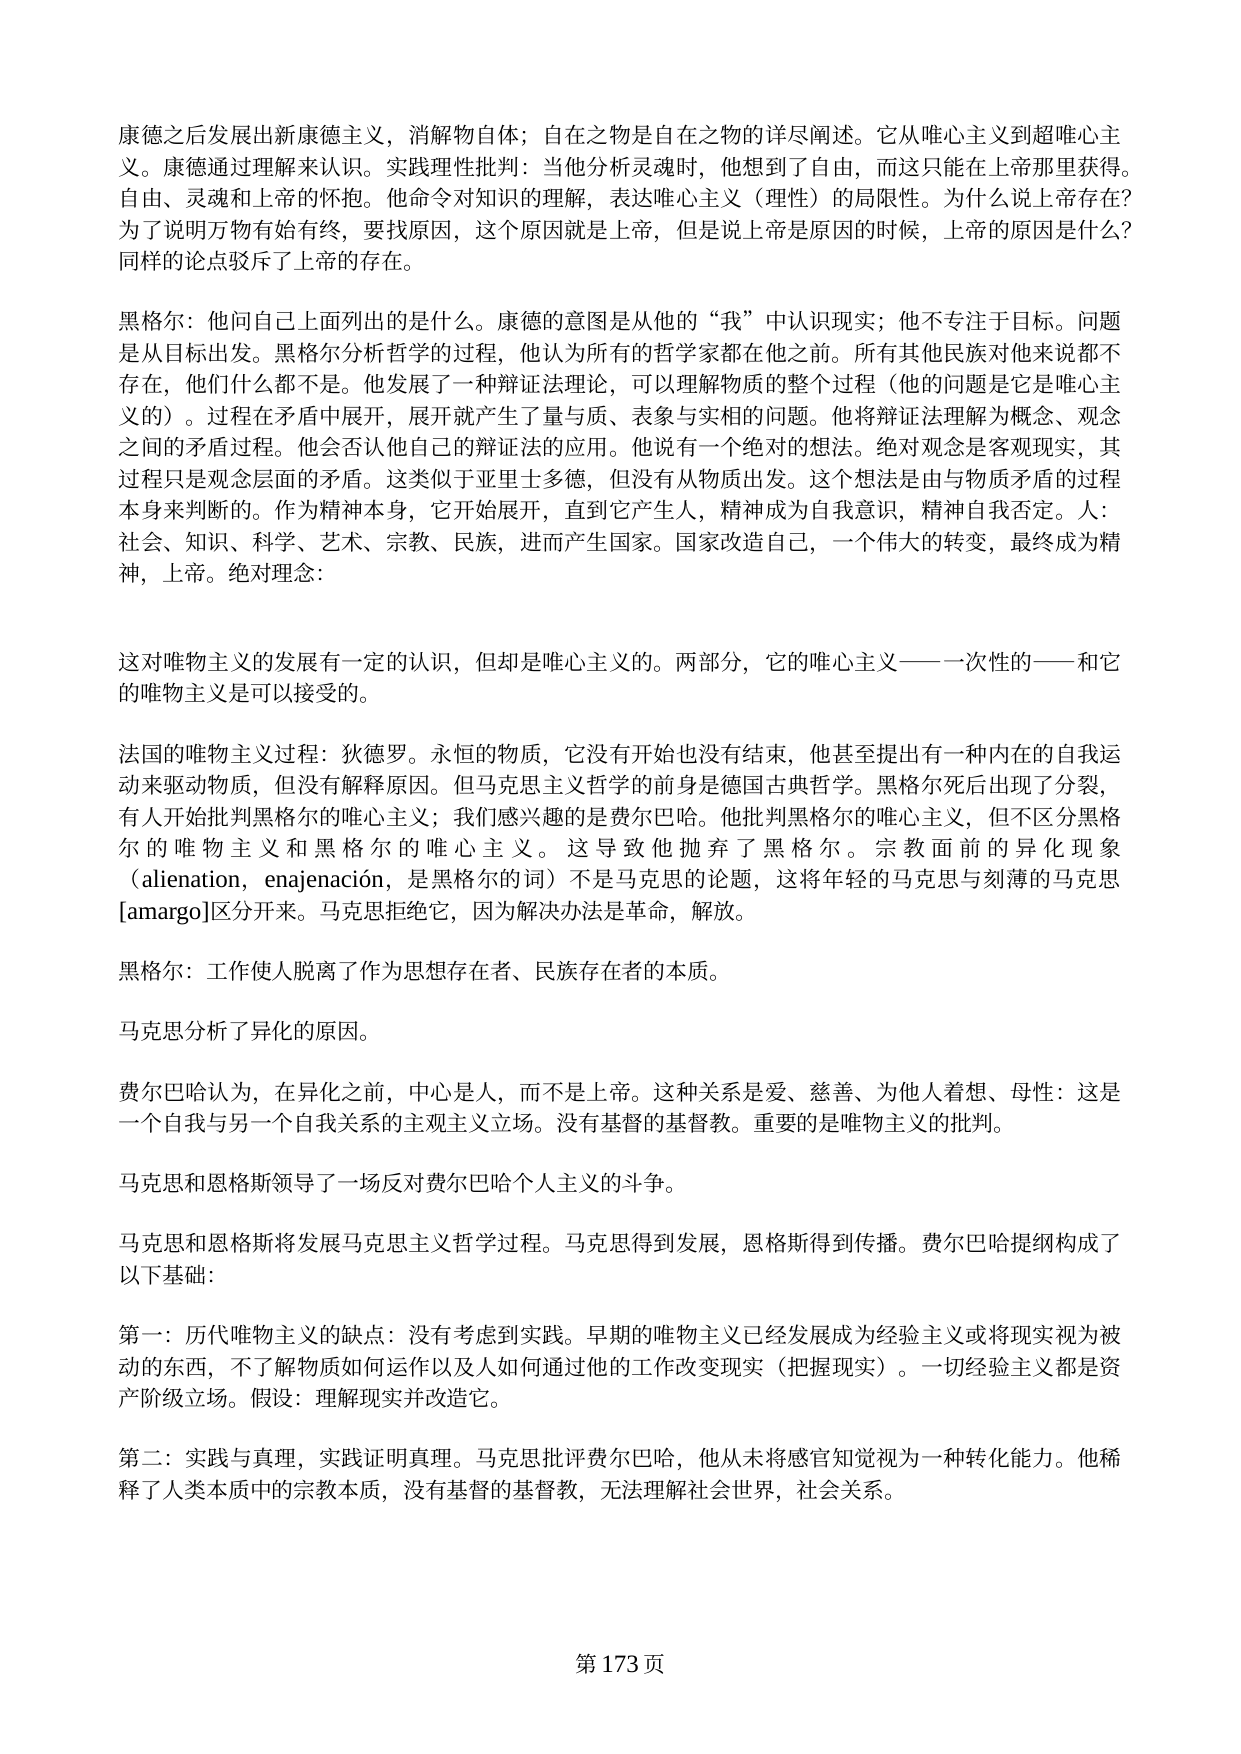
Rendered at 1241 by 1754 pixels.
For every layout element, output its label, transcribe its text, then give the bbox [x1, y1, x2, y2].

text 马克思分析了异化的原因。 [118, 1014, 1122, 1046]
text 这对唯物主义的发展有一定的认识，但却是唯心主义的。两部分，它的唯心主义——一次性的——和它的唯物主义是可以接受的。 [118, 645, 1122, 708]
text 黑格尔：他问自己上面列出的是什么。康德的意图是从他的“我”中认识现实；他不专注于目标。问题是从目标出发。黑格尔分析哲学的过程，他认为所有的哲学家都在他之前。所有其他民族对他来说都不存在，他们什么都不是。他发展了一种辩证法理论，可以理解物质的整个过程（他的问题是它是唯心主义的）。过程在矛盾中展开，展开就产生了量与质、表象与实相的问题。他将辩证法理解为概念、观念之间的矛盾过程。他会否认他自己的辩证法的应用。他说有一个绝对的想法。绝对观念是客观现实，其过程只是观念层面的矛盾。这类似于亚里士多德，但没有从物质出发。这个想法是由与物质矛盾的过程本身来判断的。作为精神本身，它开始展开，直到它产生人，精神成为自我意识，精神自我否定。人：社会、知识、科学、艺术、宗教、民族，进而产生国家。国家改造自己，一个伟大的转变，最终成为精神，上帝。绝对理念： [118, 304, 1122, 588]
text 第一：历代唯物主义的缺点：没有考虑到实践。早期的唯物主义已经发展成为经验主义或将现实视为被动的东西，不了解物质如何运作以及人如何通过他的工作改变现实（把握现实）。一切经验主义都是资产阶级立场。假设：理解现实并改造它。 [118, 1318, 1122, 1413]
text 马克思和恩格斯将发展马克思主义哲学过程。马克思得到发展，恩格斯得到传播。费尔巴哈提纲构成了以下基础： [118, 1227, 1122, 1289]
text 黑格尔：工作使人脱离了作为思想存在者、民族存在者的本质。 [118, 954, 1122, 986]
text 费尔巴哈认为，在异化之前，中心是人，而不是上帝。这种关系是爱、慈善、为他人着想、母性：这是一个自我与另一个自我关系的主观主义立场。没有基督的基督教。重要的是唯物主义的批判。 [118, 1075, 1122, 1138]
text 康德之后发展出新康德主义，消解物自体；自在之物是自在之物的详尽阐述。它从唯心主义到超唯心主义。康德通过理解来认识。实践理性批判：当他分析灵魂时，他想到了自由，而这只能在上帝那里获得。自由、灵魂和上帝的怀抱。他命令对知识的理解，表达唯心主义（理性）的局限性。为什么说上帝存在？为了说明万物有始有终，要找原因，这个原因就是上帝，但是说上帝是原因的时候，上帝的原因是什么？同样的论点驳斥了上帝的存在。 [118, 118, 1122, 276]
text 第二：实践与真理，实践证明真理。马克思批评费尔巴哈，他从未将感官知觉视为一种转化能力。他稀释了人类本质中的宗教本质，没有基督的基督教，无法理解社会世界，社会关系。 [118, 1441, 1122, 1504]
text 马克思和恩格斯领导了一场反对费尔巴哈个人主义的斗争。 [118, 1166, 1122, 1198]
text 法国的唯物主义过程：狄德罗。永恒的物质，它没有开始也没有结束，他甚至提出有一种内在的自我运动来驱动物质，但没有解释原因。但马克思主义哲学的前身是德国古典哲学。黑格尔死后出现了分裂，有人开始批判黑格尔的唯心主义；我们感兴趣的是费尔巴哈。他批判黑格尔的唯心主义，但不区分黑格尔的唯物主义和黑格尔的唯心主义。这导致他抛弃了黑格尔。宗教面前的异化现象（alienation，enajenación，是黑格尔的词）不是马克思的论题，这将年轻的马克思与刻薄的马克思[amargo]区分开来。马克思拒绝它，因为解决办法是革命，解放。 [118, 737, 1122, 926]
